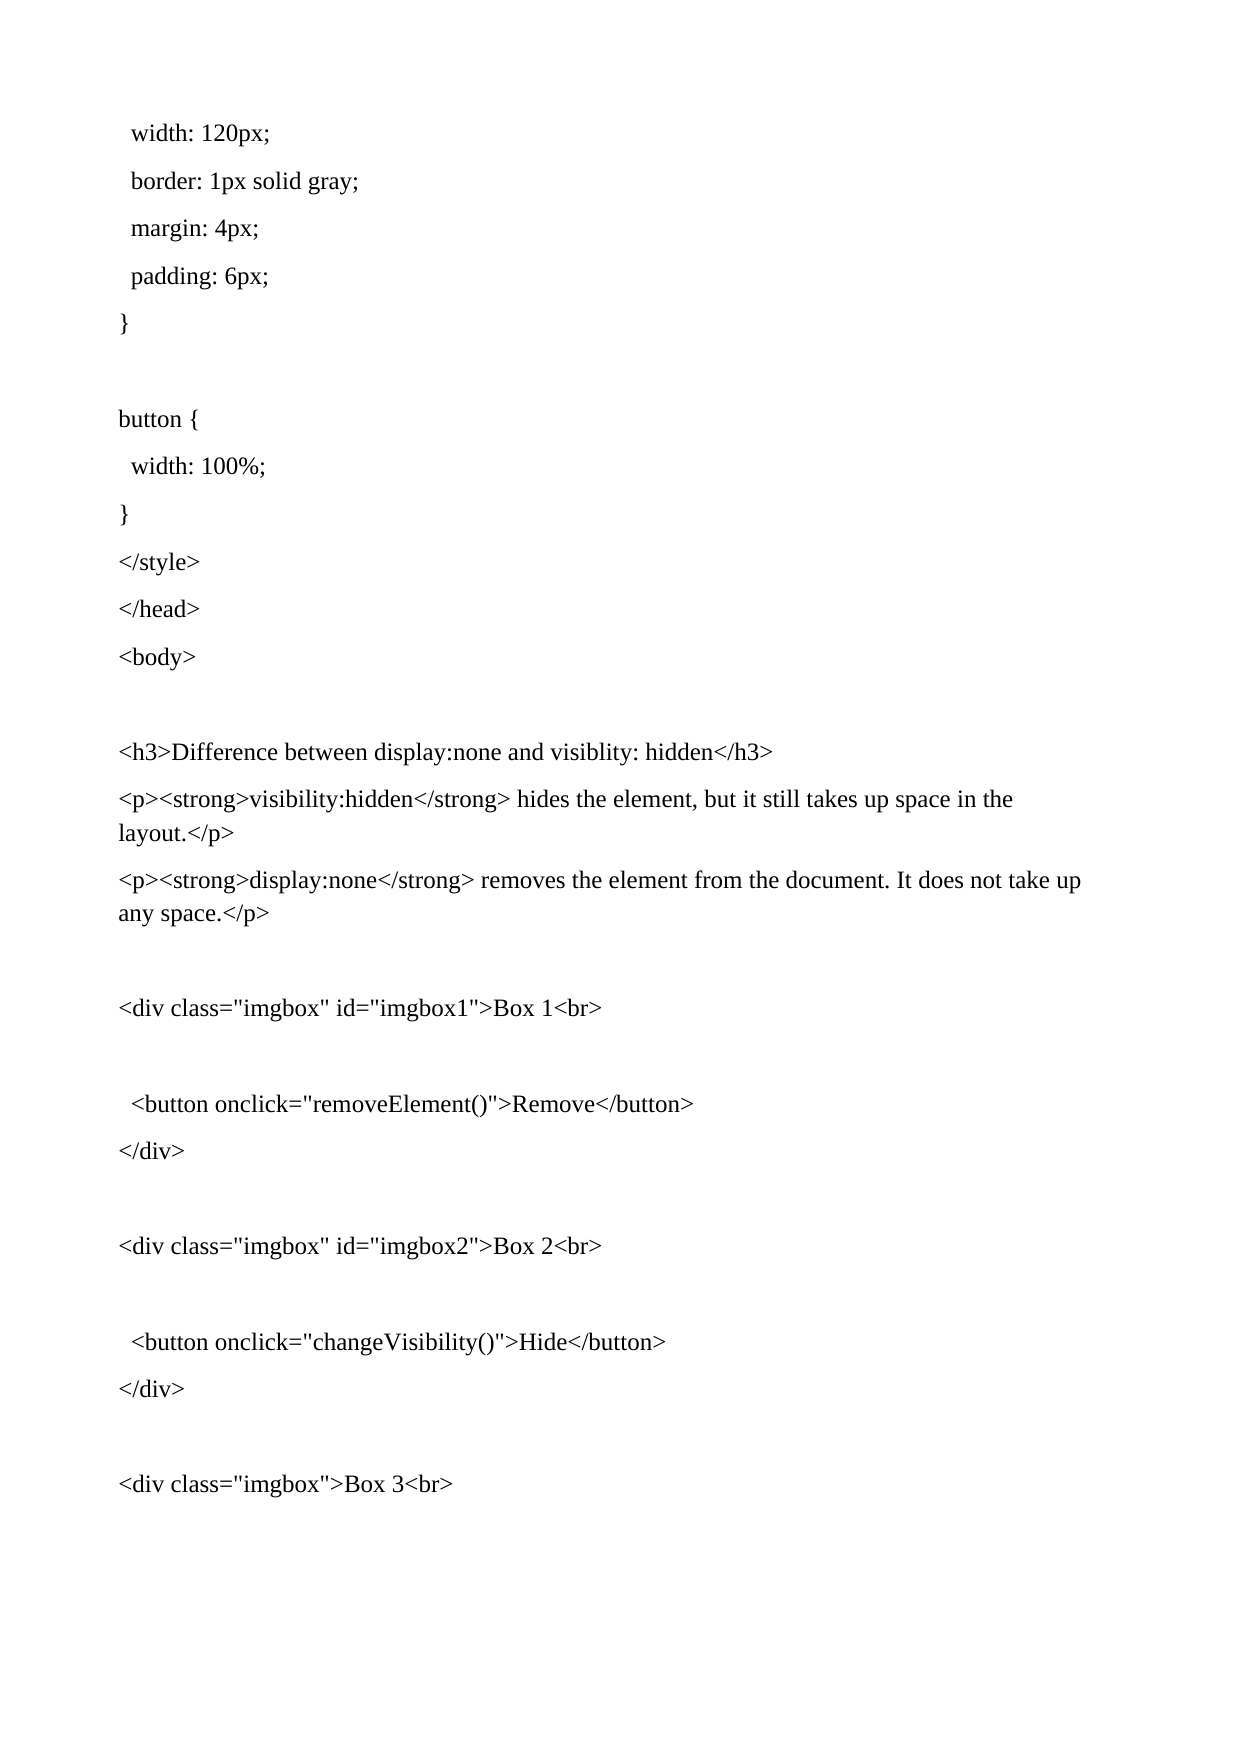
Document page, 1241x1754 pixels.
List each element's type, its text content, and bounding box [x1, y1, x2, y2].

text margin: 4px; [118, 213, 1122, 242]
text </div> [118, 1374, 1122, 1403]
text <p><strong>display:none</strong> removes the element from the document. It does not take up any space.</p> [118, 865, 1122, 927]
text } [118, 308, 1122, 337]
text border: 1px solid gray; [118, 166, 1122, 194]
text <h3>Difference between display:none and visiblity: hidden</h3> [118, 737, 1122, 766]
text width: 100%; [118, 451, 1122, 480]
text <body> [118, 642, 1122, 671]
text <p><strong>visibility:hidden</strong> hides the element, but it still takes up space in the layout.</p> [118, 784, 1122, 846]
text </div> [118, 1136, 1122, 1165]
text </head> [118, 594, 1122, 623]
text <div class="imgbox" id="imgbox1">Box 1<br> [118, 993, 1122, 1022]
text button { [118, 404, 1122, 432]
text <div class="imgbox" id="imgbox2">Box 2<br> [118, 1231, 1122, 1260]
text width: 120px; [118, 118, 1122, 147]
text padding: 6px; [118, 261, 1122, 290]
text <button onclick="changeVisibility()">Hide</button> [118, 1327, 1122, 1355]
text </style> [118, 547, 1122, 575]
text <button onclick="removeElement()">Remove</button> [118, 1089, 1122, 1117]
text <div class="imgbox">Box 3<br> [118, 1469, 1122, 1498]
text } [118, 499, 1122, 528]
